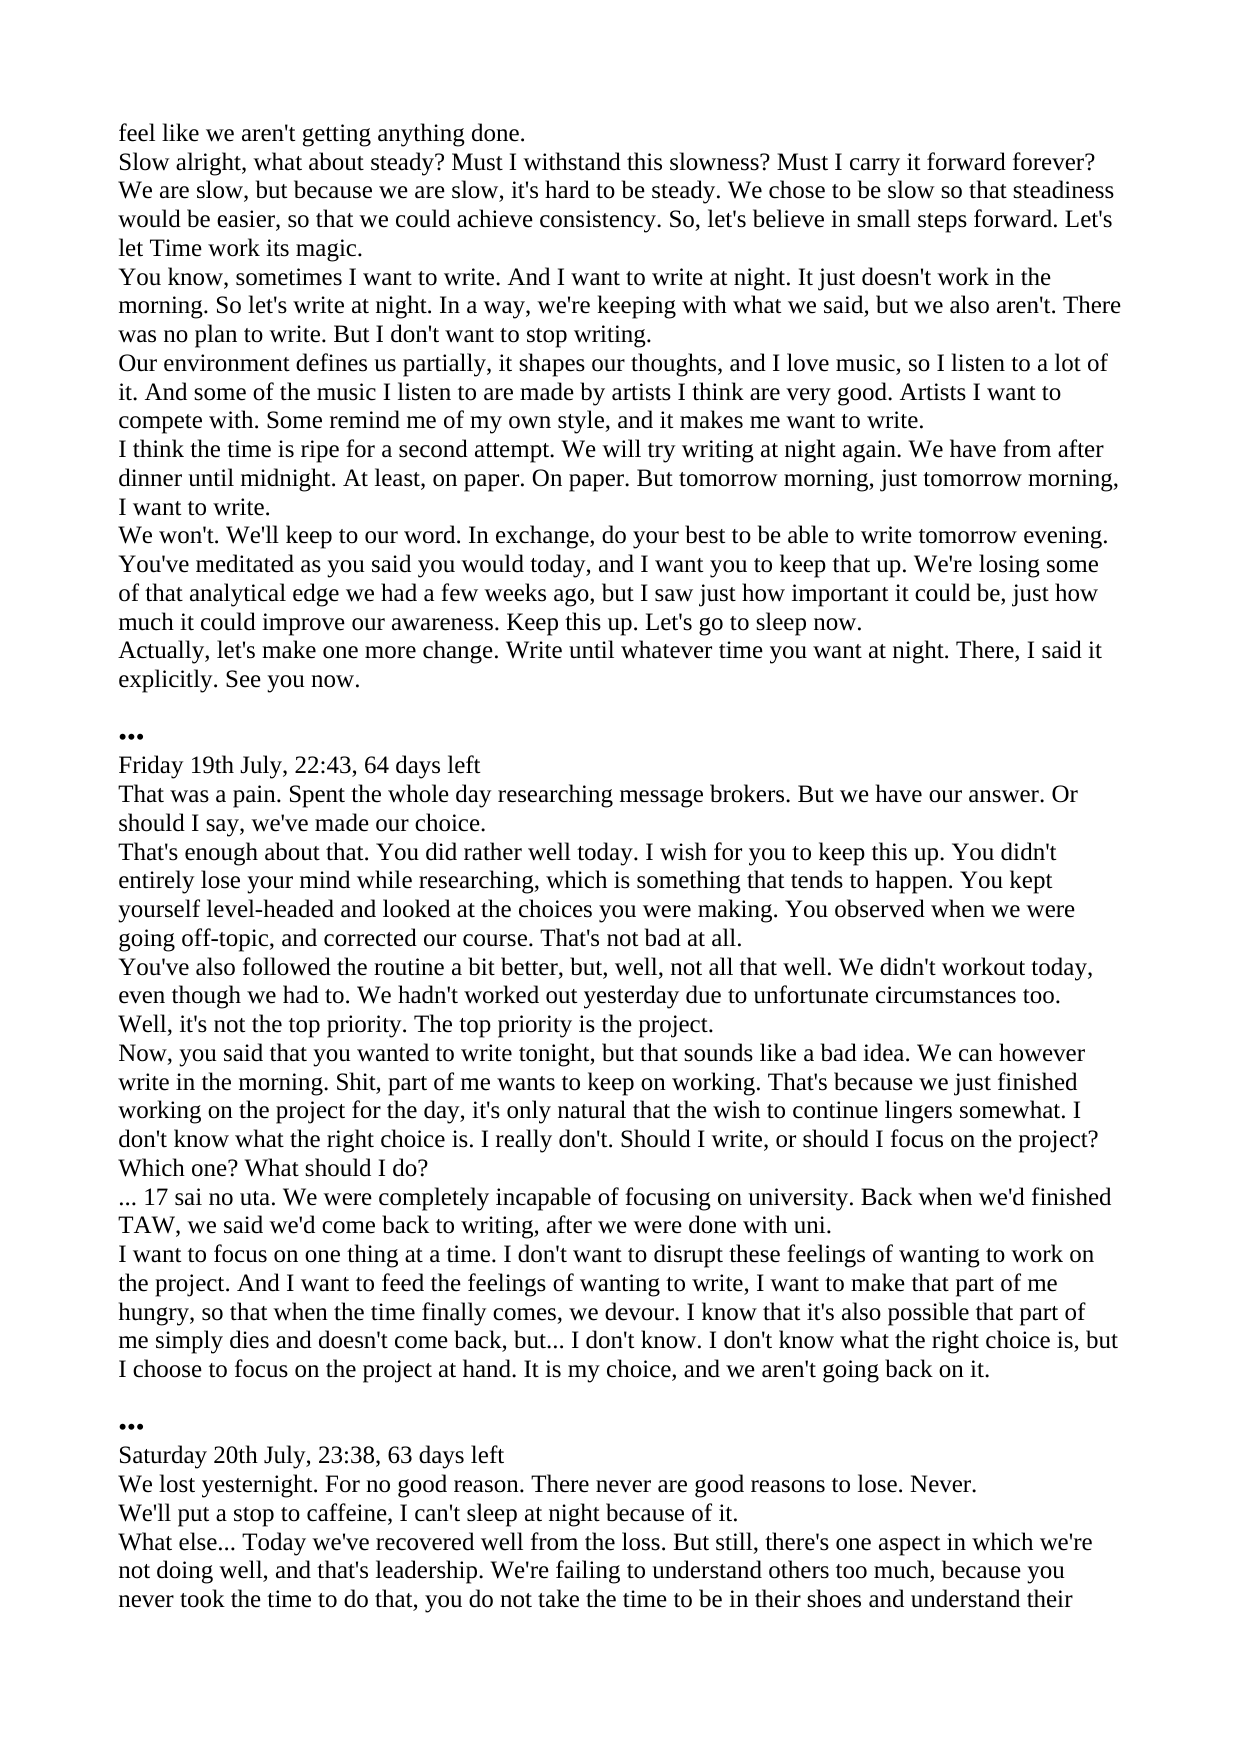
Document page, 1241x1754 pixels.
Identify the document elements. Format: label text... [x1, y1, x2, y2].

text We won't. We'll keep to our word. In exchange, do your best to be able to write tomorrow evening. [118, 521, 1122, 549]
text What else... Today we've recovered well from the loss. But still, there's one aspect in which we're not doing well, and that's leadership. We're failing to understand others too much, because you never took the time to do that, you do not take the time to be in their shoes and understand their [118, 1527, 1122, 1613]
text I think the time is ripe for a second attempt. We will try writing at night again. We have from after dinner until midnight. At least, on paper. On paper. But tomorrow morning, just tomorrow morning, I want to write. [118, 434, 1122, 521]
text We lost yesternight. For no good reason. There never are good reasons to lose. Never. [118, 1469, 1122, 1498]
text ••• [118, 1412, 1122, 1441]
text That's enough about that. You did rather well today. I wish for you to keep this up. You didn't entirely lose your mind while researching, which is something that tends to happen. You kept yourself level-headed and looked at the choices you were making. You observed when we were going off-topic, and corrected our course. That's not bad at all. [118, 837, 1122, 952]
text Our environment defines us partially, it shapes our thoughts, and I love music, so I listen to a lot of it. And some of the music I listen to are made by artists I think are very good. Artists I want to compete with. Some remind me of my own style, and it makes me want to write. [118, 348, 1122, 434]
text That was a pain. Spent the whole day researching message brokers. But we have our answer. Or should I say, we've made our choice. [118, 779, 1122, 837]
text Saturday 20th July, 23:38, 63 days left [118, 1441, 1122, 1469]
text You've meditated as you said you would today, and I want you to keep that up. We're losing some of that analytical edge we had a few weeks ago, but I saw just how important it could be, just how much it could improve our awareness. Keep this up. Let's go to sleep now. [118, 549, 1122, 636]
text ... 17 sai no uta. We were completely incapable of focusing on university. Back when we'd finished TAW, we said we'd come back to writing, after we were done with uni. [118, 1182, 1122, 1239]
text feel like we aren't getting anything done. [118, 118, 1122, 147]
text Actually, let's make one more change. Write until whatever time you want at night. There, I said it explicitly. See you now. [118, 636, 1122, 693]
text I want to focus on one thing at a time. I don't want to disrupt these feelings of wanting to work on the project. And I want to feed the feelings of wanting to write, I want to make that part of me hungry, so that when the time finally comes, we devour. I know that it's also possible that part of me simply dies and doesn't come back, but... I don't know. I don't know what the right choice is, but I choose to focus on the project at hand. It is my choice, and we aren't going back on it. [118, 1239, 1122, 1383]
text Friday 19th July, 22:43, 64 days left [118, 751, 1122, 779]
text You've also followed the routine a bit better, but, well, not all that well. We didn't workout today, even though we had to. We hadn't worked out yesterday due to unfortunate circumstances too. Well, it's not the top priority. The top priority is the project. [118, 952, 1122, 1038]
text You know, sometimes I want to write. And I want to write at night. It just doesn't work in the morning. So let's write at night. In a way, we're keeping with what we said, but we also aren't. There was no plan to write. But I don't want to stop writing. [118, 262, 1122, 348]
text We'll put a stop to caffeine, I can't sleep at night because of it. [118, 1498, 1122, 1527]
text Now, you said that you wanted to write tonight, but that sounds like a bad idea. We can however write in the morning. Shit, part of me wants to keep on working. That's because we just finished working on the project for the day, it's only natural that the wish to continue lingers somewhat. I don't know what the right choice is. I really don't. Should I write, or should I focus on the project? Which one? What should I do? [118, 1038, 1122, 1182]
text ••• [118, 722, 1122, 751]
text Slow alright, what about steady? Must I withstand this slowness? Must I carry it forward forever? We are slow, but because we are slow, it's hard to be steady. We chose to be slow so that steadiness would be easier, so that we could achieve consistency. So, let's believe in small steps forward. Let's let Time work its magic. [118, 147, 1122, 262]
